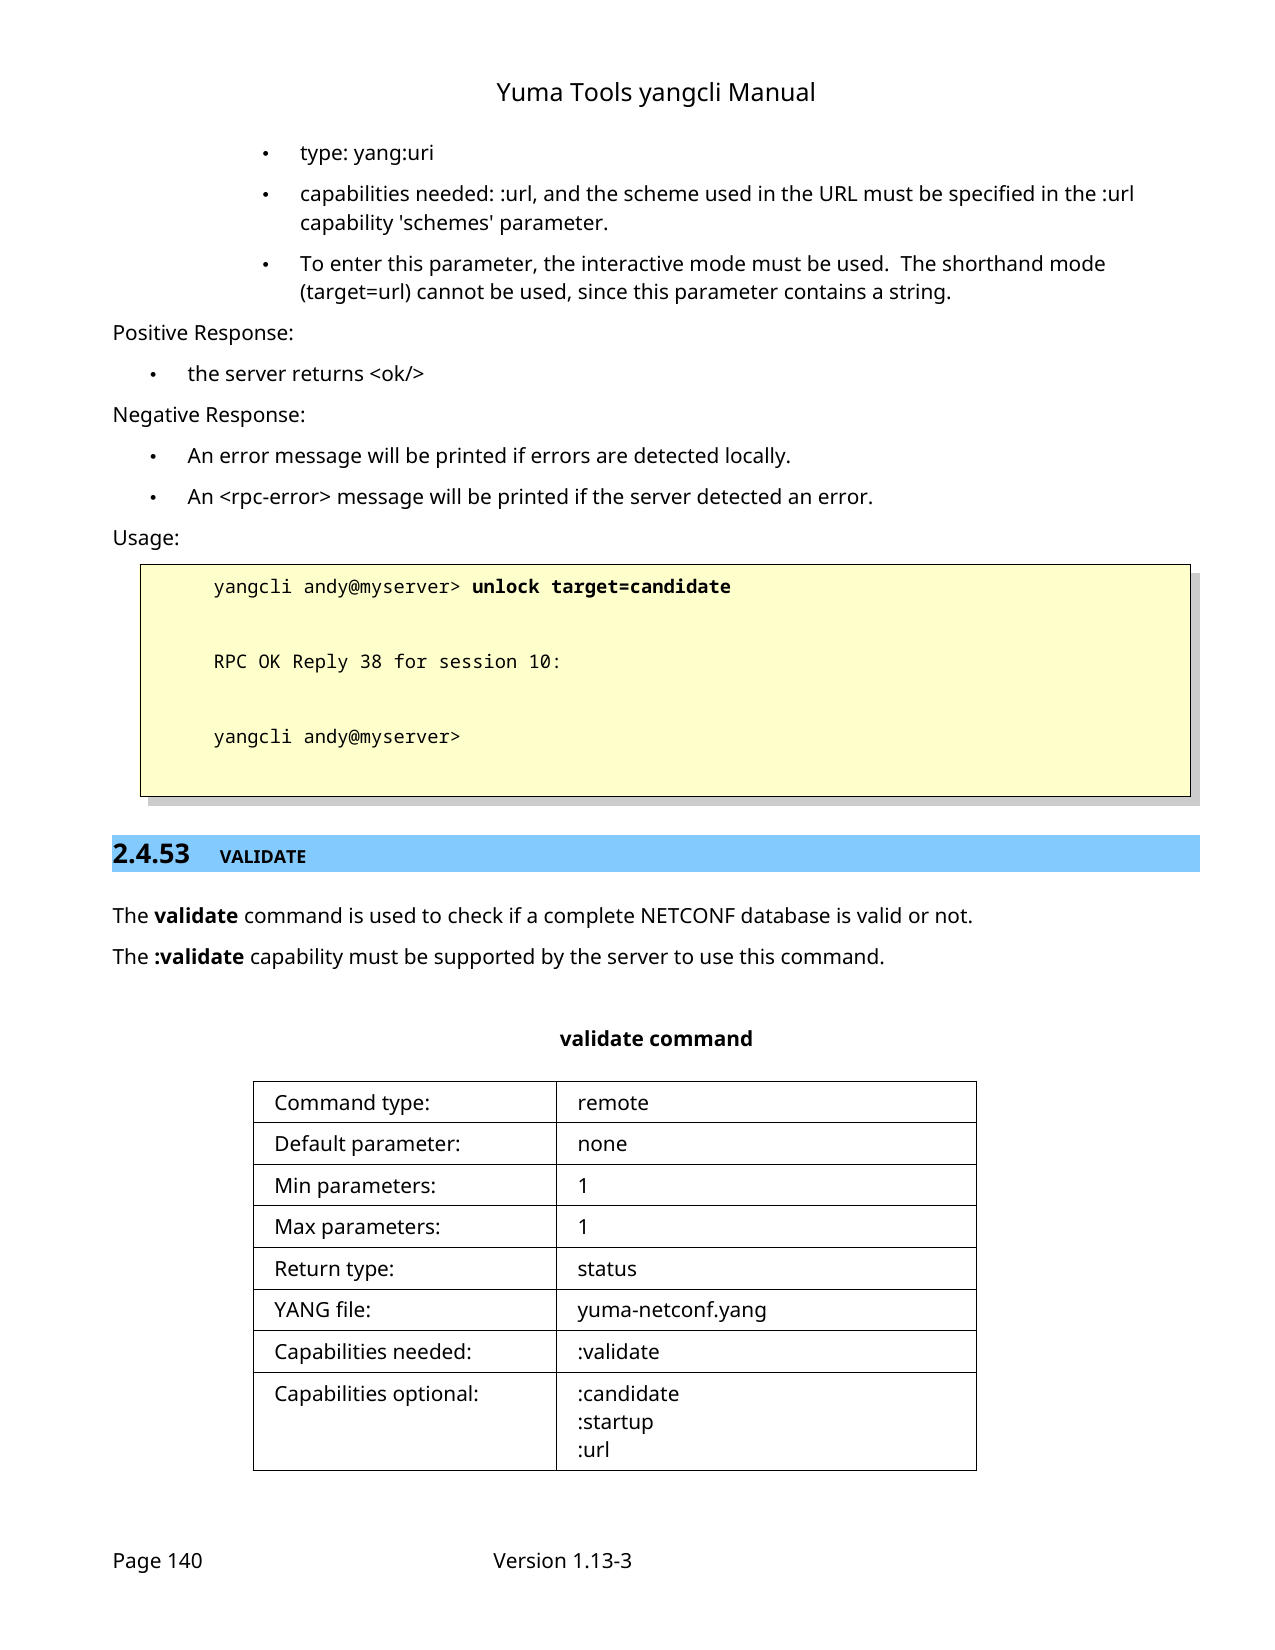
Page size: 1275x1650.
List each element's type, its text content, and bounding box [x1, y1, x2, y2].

subtitle validate command [127, 1024, 1185, 1052]
text RPC OK Reply 38 for session 10: [141, 639, 1190, 674]
table_cell Capabilities optional: [254, 1373, 556, 1470]
list capabilities needed: :url, and the scheme used in the URL must be specified in the :url capability 'schemes' parameter. [262, 179, 1200, 236]
table_cell YANG file: [254, 1290, 556, 1330]
list type: yang:uri [262, 138, 1200, 167]
text The :validate capability must be supported by the server to use this command. [112, 942, 1200, 970]
table_cell Return type: [254, 1248, 556, 1288]
text yangcli andy@myserver> [141, 714, 1190, 749]
text Negative Response: [112, 400, 1200, 428]
list An error message will be printed if errors are detected locally. [150, 441, 1200, 469]
table_cell Default parameter: [254, 1123, 556, 1164]
table_cell 1 [557, 1165, 976, 1205]
text The validate command is used to check if a complete NETCONF database is valid or not. [112, 901, 1200, 929]
list the server returns <ok/> [150, 359, 1200, 388]
table_cell none [557, 1123, 976, 1164]
table_cell :validate [557, 1331, 976, 1372]
list To enter this parameter, the interactive mode must be used. The shorthand mode (target=url) cannot be used, since this parameter contains a string. [262, 249, 1200, 306]
table_cell Min parameters: [254, 1165, 556, 1205]
subtitle validate [112, 835, 1200, 872]
text Positive Response: [112, 318, 1200, 347]
table_header Command type: [254, 1082, 556, 1122]
table_cell Max parameters: [254, 1206, 556, 1247]
text Usage: [112, 523, 1200, 551]
list An <rpc-error> message will be printed if the server detected an error. [150, 482, 1200, 510]
text yangcli andy@myserver> unlock target=candidate [141, 565, 1190, 599]
table_cell yuma-netconf.yang [557, 1290, 976, 1330]
table_cell :candidate :startup :url [557, 1373, 976, 1470]
table_cell Capabilities needed: [254, 1331, 556, 1372]
table_header remote [557, 1082, 976, 1122]
table_cell status [557, 1248, 976, 1288]
table_cell 1 [557, 1206, 976, 1247]
